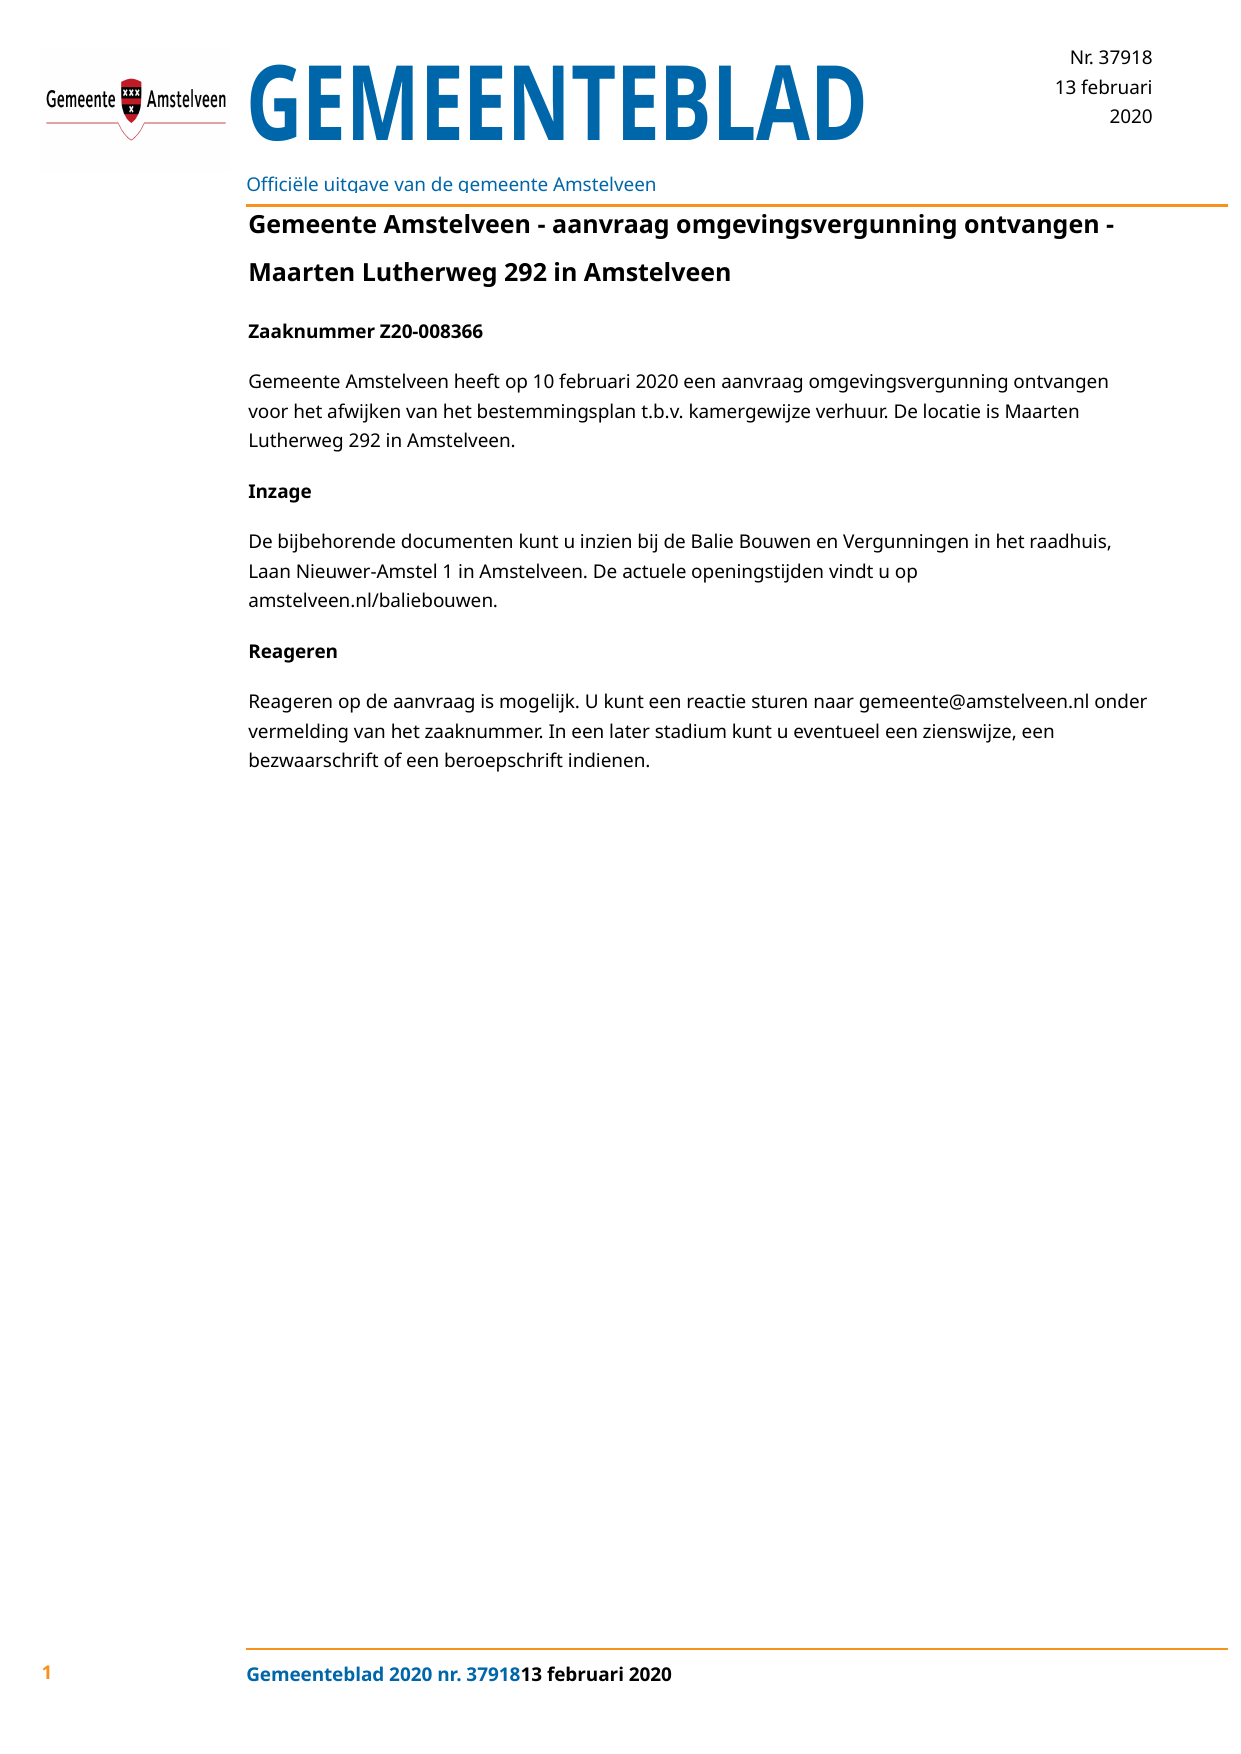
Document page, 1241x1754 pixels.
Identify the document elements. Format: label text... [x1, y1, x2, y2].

text Inzage [248, 478, 1152, 504]
text Zaaknummer Z20-008366 [248, 318, 1152, 344]
text Reageren op de aanvraag is mogelijk. U kunt een reactie sturen naar gemeente@amstelveen.nl onder vermelding van het zaaknummer. In een later stadium kunt u eventueel een zienswijze, een bezwaarschrift of een beroepschrift indienen. [248, 688, 1152, 773]
text De bijbehorende documenten kunt u inzien bij de Balie Bouwen en Vergunningen in het raadhuis, Laan Nieuwer-Amstel 1 in Amstelveen. De actuele openingstijden vindt u op amstelveen.nl/baliebouwen. [248, 528, 1152, 613]
picture [41, 47, 231, 172]
text Gemeente Amstelveen heeft op 10 februari 2020 een aanvraag omgevingsvergunning ontvangen voor het afwijken van het bestemmingsplan t.b.v. kamergewijze verhuur. De locatie is Maarten Lutherweg 292 in Amstelveen. [248, 368, 1152, 453]
text Reageren [248, 638, 1152, 664]
text Gemeente Amstelveen - aanvraag omgevingsvergunning ontvangen - Maarten Lutherweg 292 in Amstelveen [248, 207, 1152, 288]
